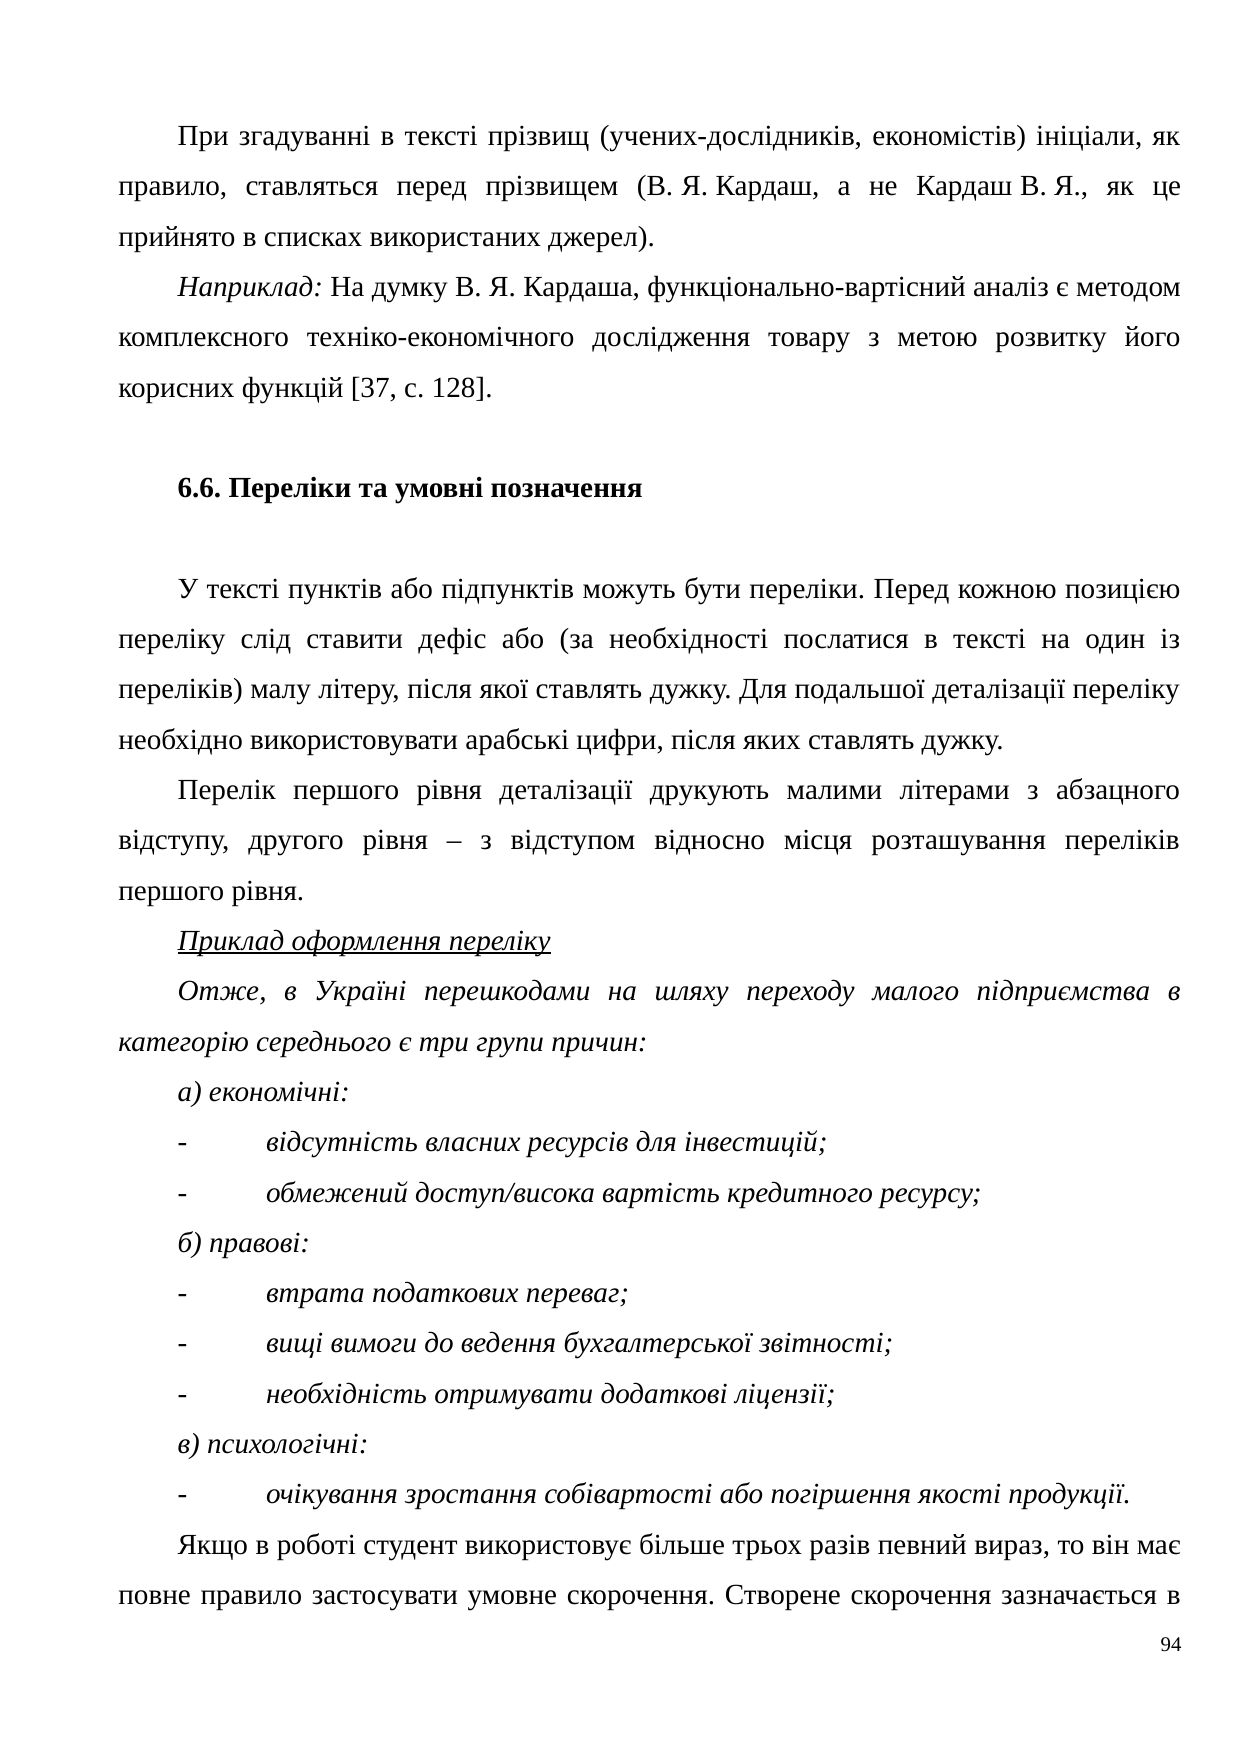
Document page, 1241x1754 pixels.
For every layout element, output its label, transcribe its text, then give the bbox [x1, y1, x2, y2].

list необхідність отримувати додаткові ліцензії; [118, 1376, 1181, 1409]
subtitle 6.6. Переліки та умовні позначення [118, 470, 1181, 504]
text Приклад оформлення переліку [118, 923, 1181, 957]
text а) економічні: [118, 1074, 1181, 1108]
text в) психологічні: [118, 1426, 1181, 1460]
text Перелік першого рівня деталізації друкують малими літерами з абзацного відступу, другого рівня – з відступом відносно місця розташування переліків першого рівня. [118, 772, 1181, 906]
text Якщо в роботі студент використовує більше трьох разів певний вираз, то він має повне правило застосувати умовне скорочення. Створене скорочення зазначається в [118, 1527, 1181, 1611]
list вищі вимоги до ведення бухгалтерської звітності; [118, 1326, 1181, 1359]
text б) правові: [118, 1225, 1181, 1258]
list відсутність власних ресурсів для інвестицій; [118, 1124, 1181, 1158]
text При згадуванні в тексті прізвищ (учених-дослідників, економістів) ініціали, як правило, ставляться перед прізвищем (В. Я. Кардаш, а не Кардаш В. Я., як це прийнято в списках використаних джерел). [118, 118, 1181, 252]
list втрата податкових переваг; [118, 1275, 1181, 1309]
text Отже, в Україні перешкодами на шляху переходу малого підприємства в категорію середнього є три групи причин: [118, 973, 1181, 1057]
text Наприклад: На думку В. Я. Кардаша, функціонально-вартісний аналіз є методом комплексного техніко-економічного дослідження товару з метою розвитку його корисних функцій [37, с. 128]. [118, 269, 1181, 403]
list очікування зростання собівартості або погіршення якості продукції. [118, 1477, 1181, 1510]
text У тексті пунктів або підпунктів можуть бути переліки. Перед кожною позицією переліку слід ставити дефіс або (за необхідності послатися в тексті на один із переліків) малу літеру, після якої ставлять дужку. Для подальшої деталізації переліку необхідно використовувати арабські цифри, після яких ставлять дужку. [118, 571, 1181, 755]
list обмежений доступ/висока вартість кредитного ресурсу; [118, 1175, 1181, 1208]
